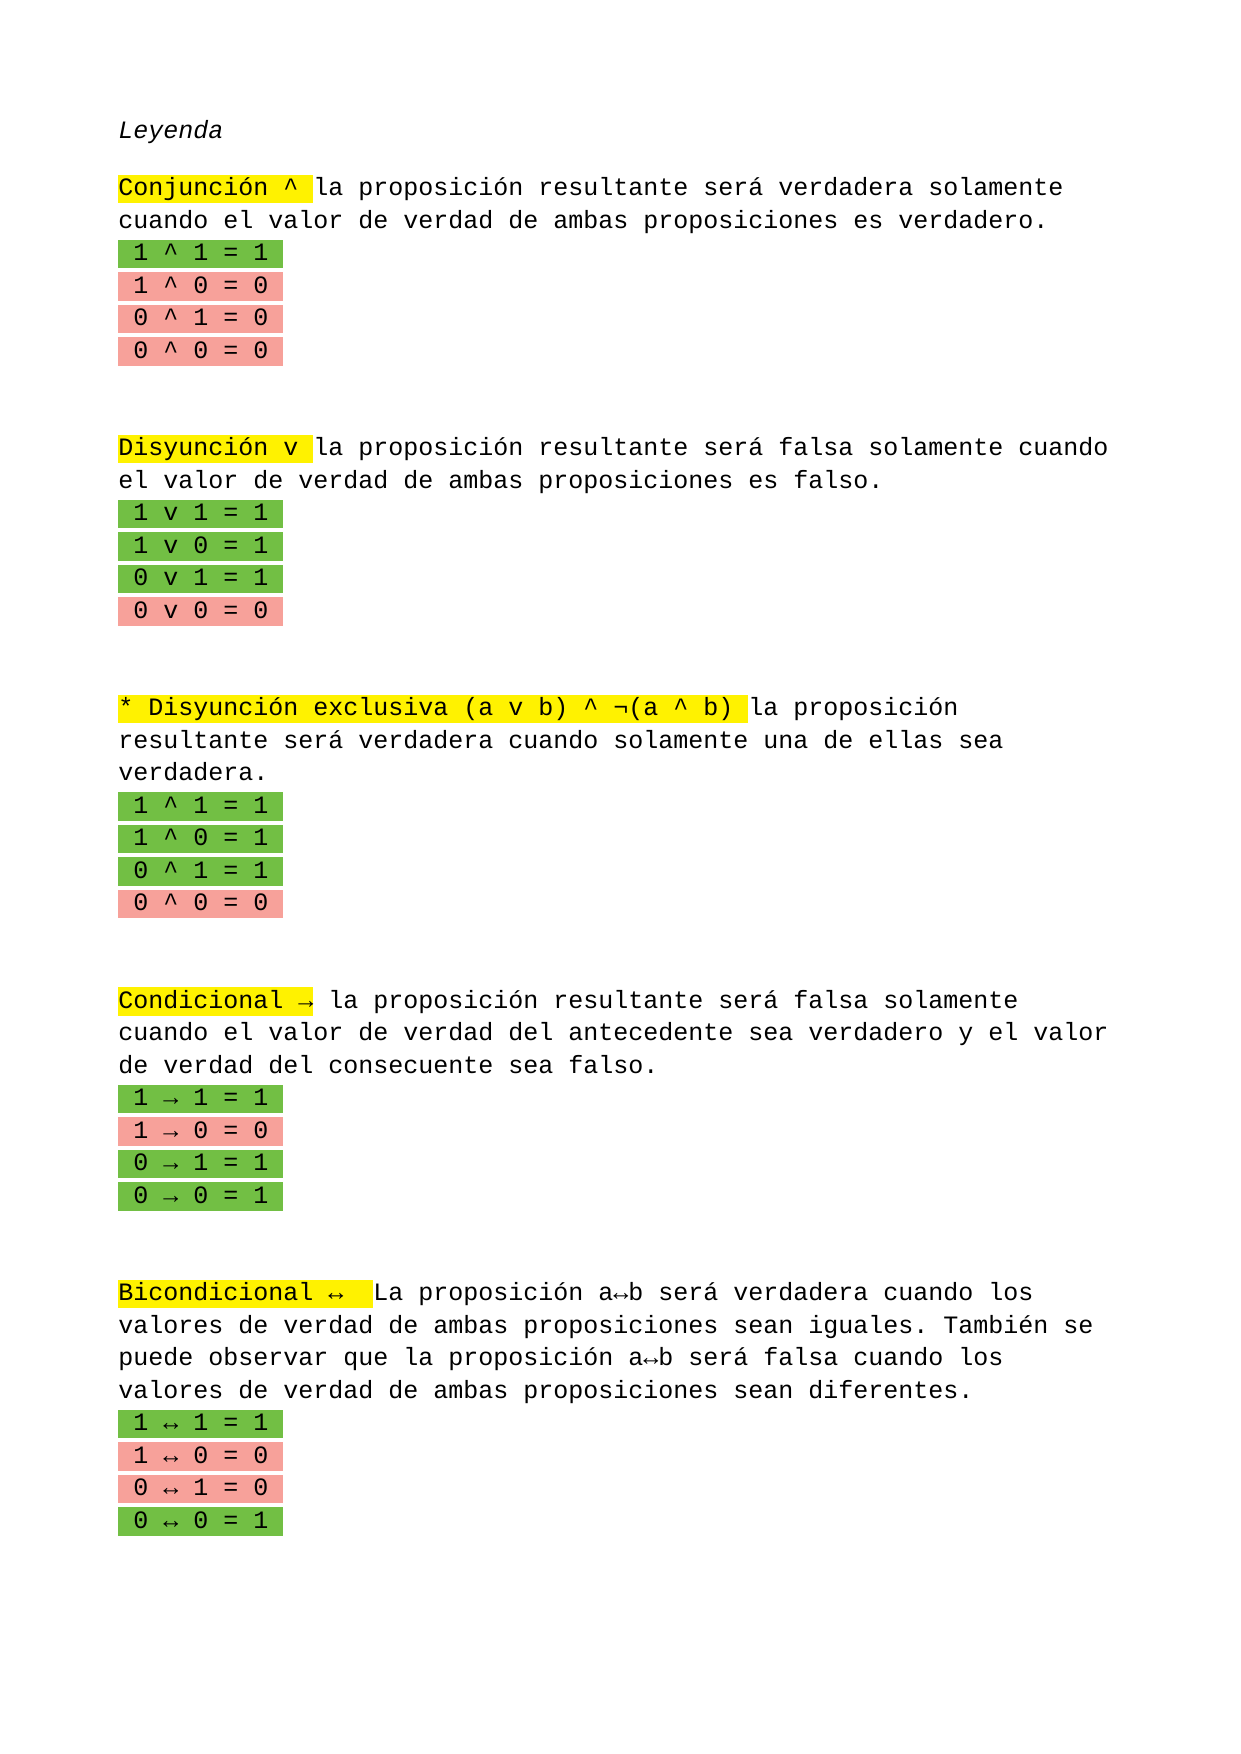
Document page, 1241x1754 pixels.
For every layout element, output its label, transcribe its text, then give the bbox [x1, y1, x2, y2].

text Disyunción v la proposición resultante será falsa solamente cuando el valor de verdad de ambas proposiciones es falso. [118, 435, 1122, 496]
text 0 v 1 = 1 [118, 565, 1122, 593]
text 0 ^ 0 = 0 [118, 337, 1122, 366]
text 1 → 0 = 0 [118, 1117, 1122, 1146]
text Bicondicional ↔ La proposición a↔b será verdadera cuando los valores de verdad de ambas proposiciones sean iguales. También se puede observar que la proposición a↔b será falsa cuando los valores de verdad de ambas proposiciones sean diferentes. [118, 1280, 1122, 1406]
text 0 v 0 = 0 [118, 597, 1122, 626]
text 0 ^ 1 = 1 [118, 857, 1122, 886]
text 0 ^ 1 = 0 [118, 305, 1122, 333]
text 0 ↔ 1 = 0 [118, 1475, 1122, 1503]
text 1 → 1 = 1 [118, 1085, 1122, 1113]
text Condicional → la proposición resultante será falsa solamente cuando el valor de verdad del antecedente sea verdadero y el valor de verdad del consecuente sea falso. [118, 987, 1122, 1081]
text * Disyunción exclusiva (a v b) ^ ¬(a ^ b) la proposición resultante será verdadera cuando solamente una de ellas sea verdadera. [118, 695, 1122, 788]
text 0 → 0 = 1 [118, 1182, 1122, 1211]
text 0 → 1 = 1 [118, 1150, 1122, 1178]
text 1 ^ 0 = 0 [118, 272, 1122, 301]
text Conjunción ^ la proposición resultante será verdadera solamente cuando el valor de verdad de ambas proposiciones es verdadero. [118, 175, 1122, 236]
text 1 ↔ 1 = 1 [118, 1410, 1122, 1438]
text Leyenda [118, 118, 1122, 146]
text 1 ^ 0 = 1 [118, 825, 1122, 853]
text 1 ↔ 0 = 0 [118, 1442, 1122, 1471]
text 0 ↔ 0 = 1 [118, 1507, 1122, 1536]
text 0 ^ 0 = 0 [118, 890, 1122, 918]
text 1 ^ 1 = 1 [118, 240, 1122, 268]
text 1 v 1 = 1 [118, 500, 1122, 528]
text 1 v 0 = 1 [118, 532, 1122, 561]
text 1 ^ 1 = 1 [118, 792, 1122, 821]
